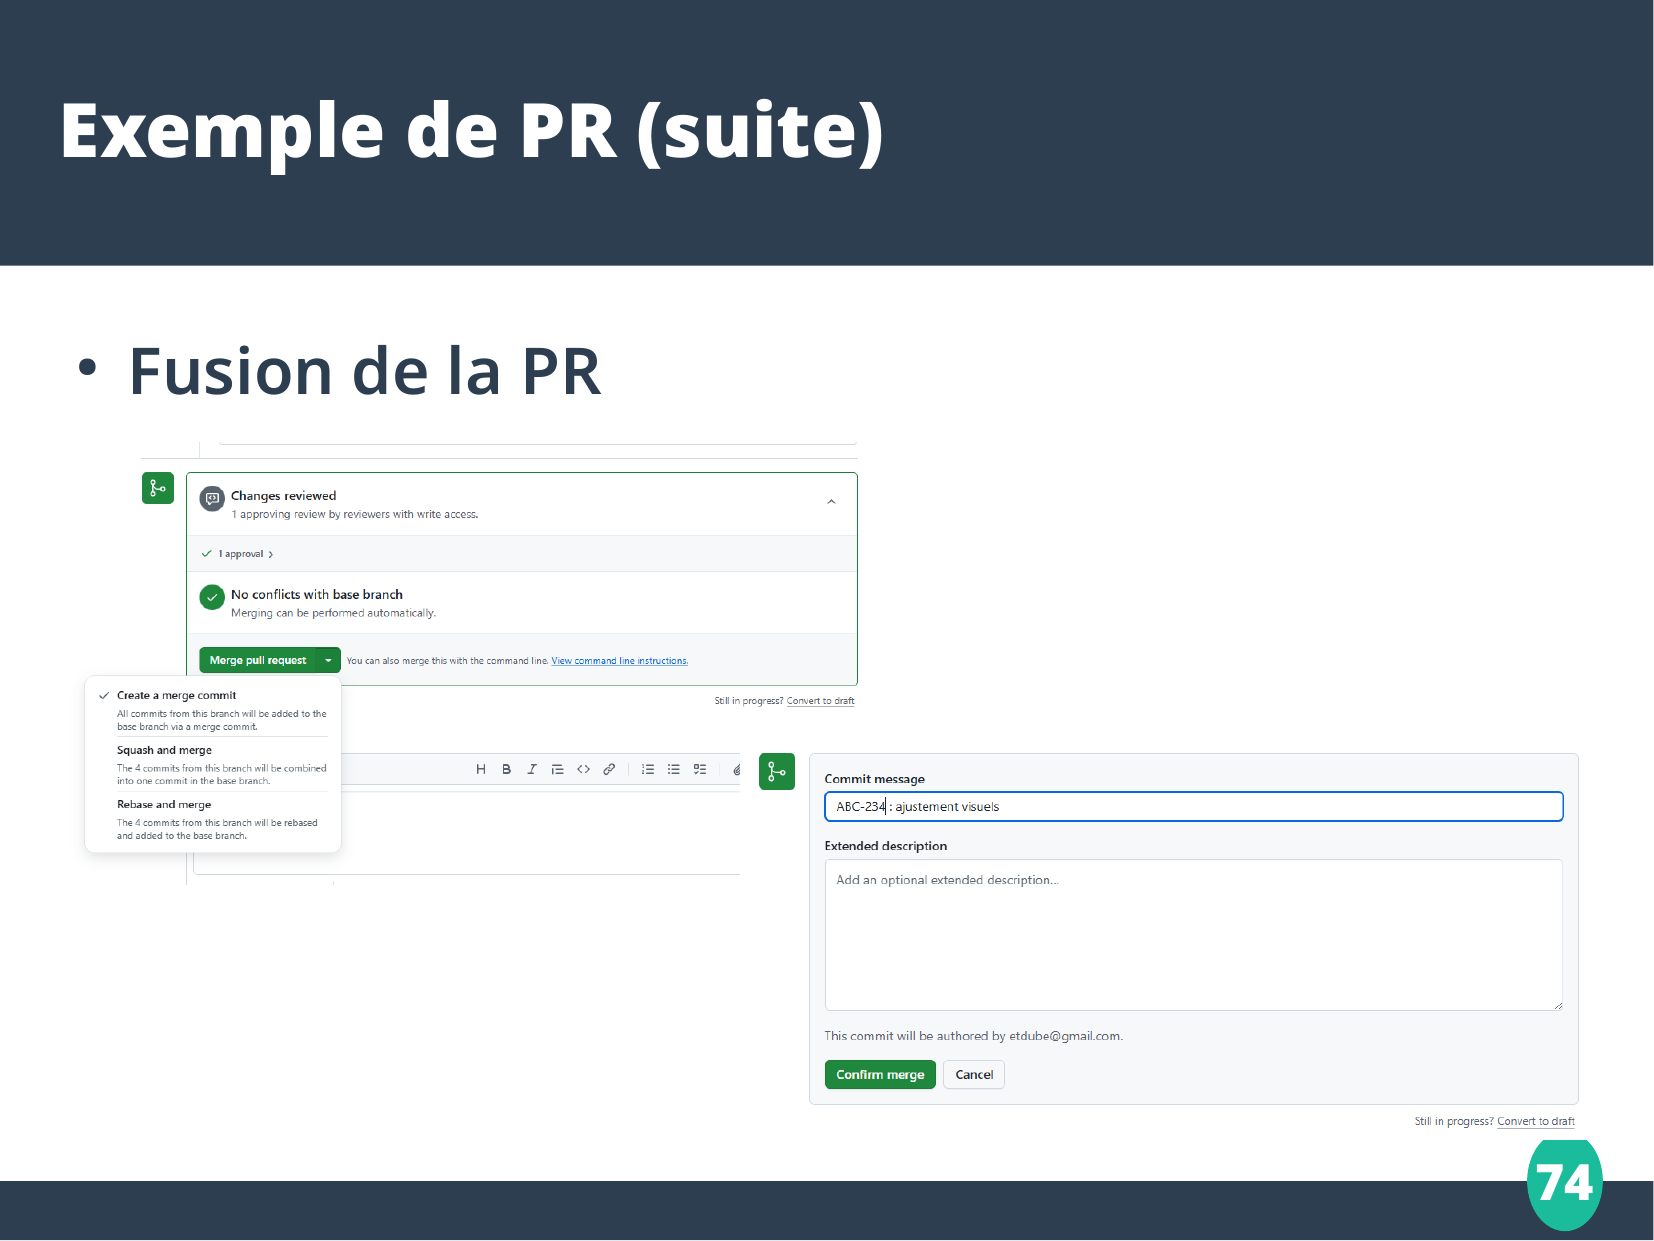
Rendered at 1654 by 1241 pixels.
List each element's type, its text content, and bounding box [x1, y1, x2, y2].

title Exemple de PR (suite) [59, 49, 1595, 207]
picture [59, 442, 1595, 1140]
list Fusion de la PR [59, 324, 1595, 414]
